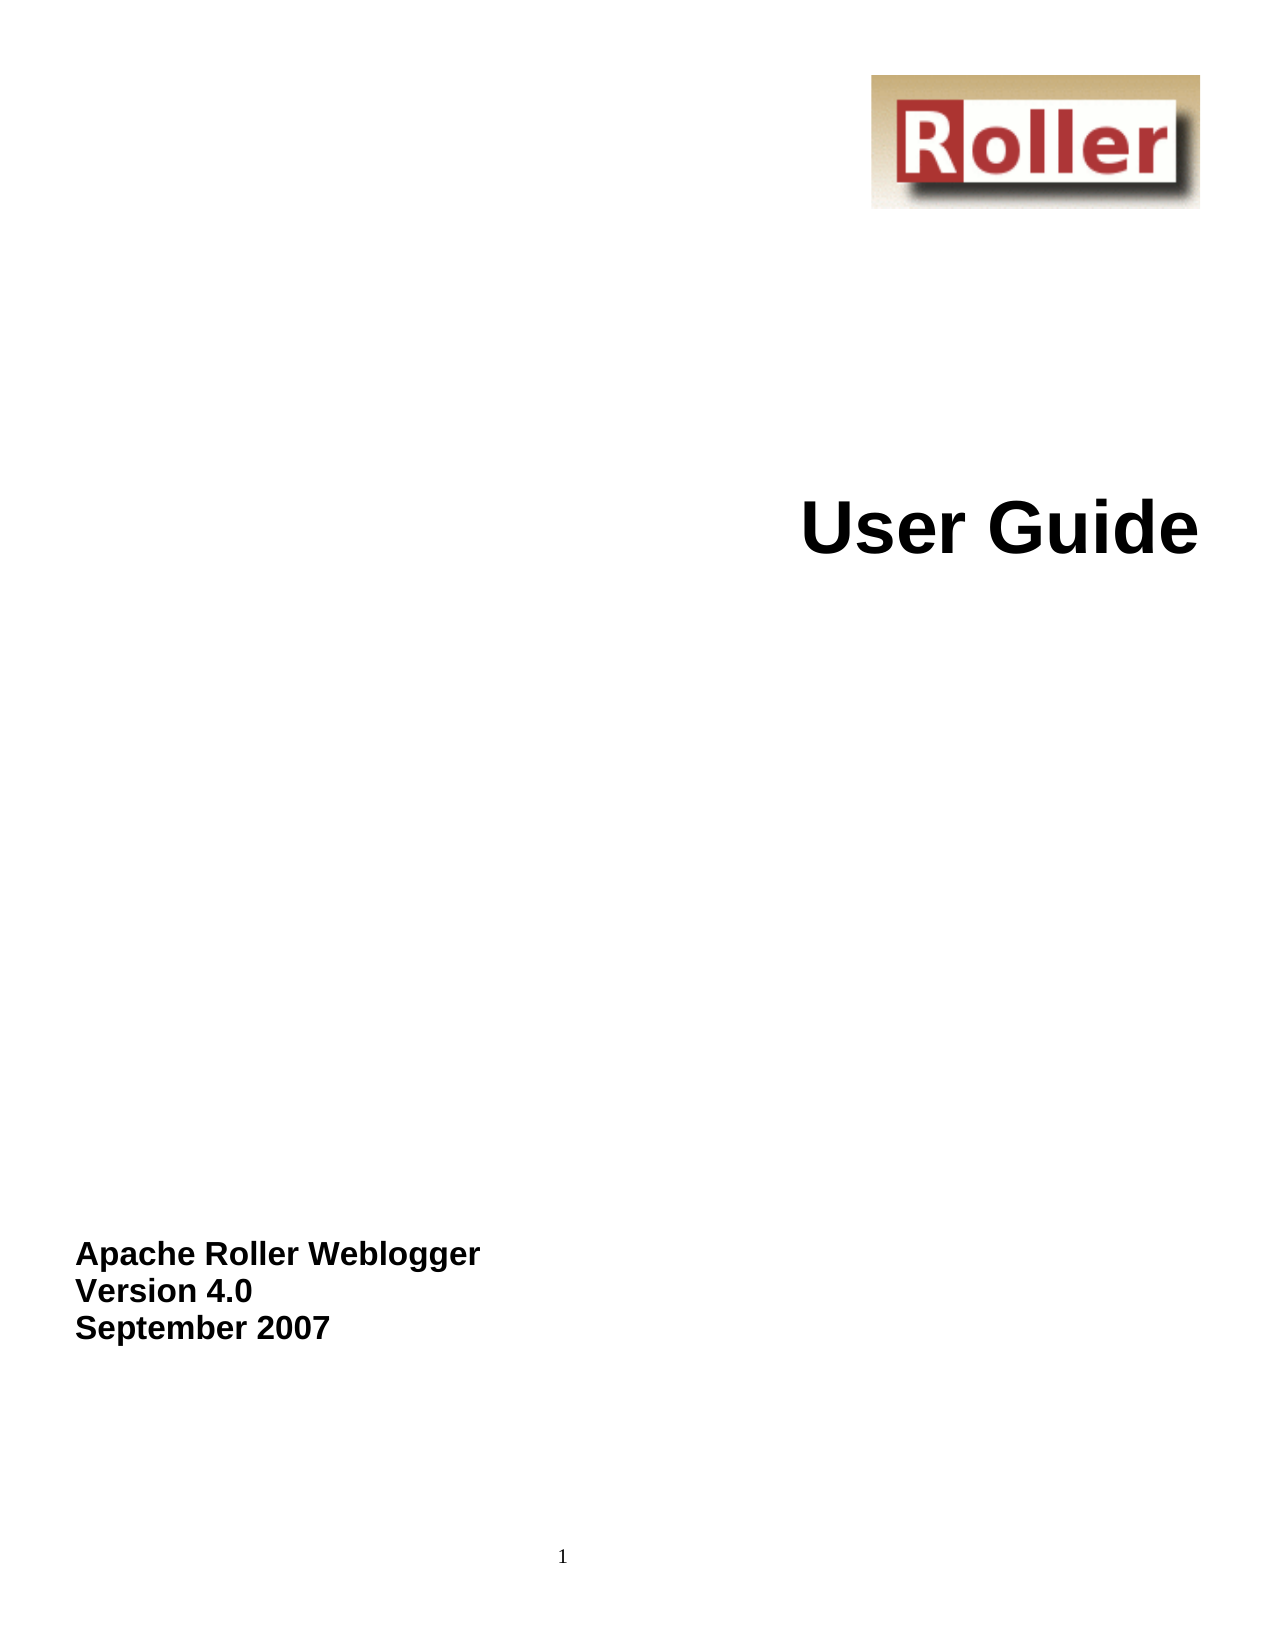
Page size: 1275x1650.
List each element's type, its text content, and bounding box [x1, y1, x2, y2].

text Apache Roller Weblogger [75, 1235, 1200, 1272]
text Version 4.0 [75, 1272, 1200, 1309]
text User Guide [75, 485, 1200, 569]
picture [871, 75, 1200, 209]
text September 2007 [75, 1309, 1200, 1347]
